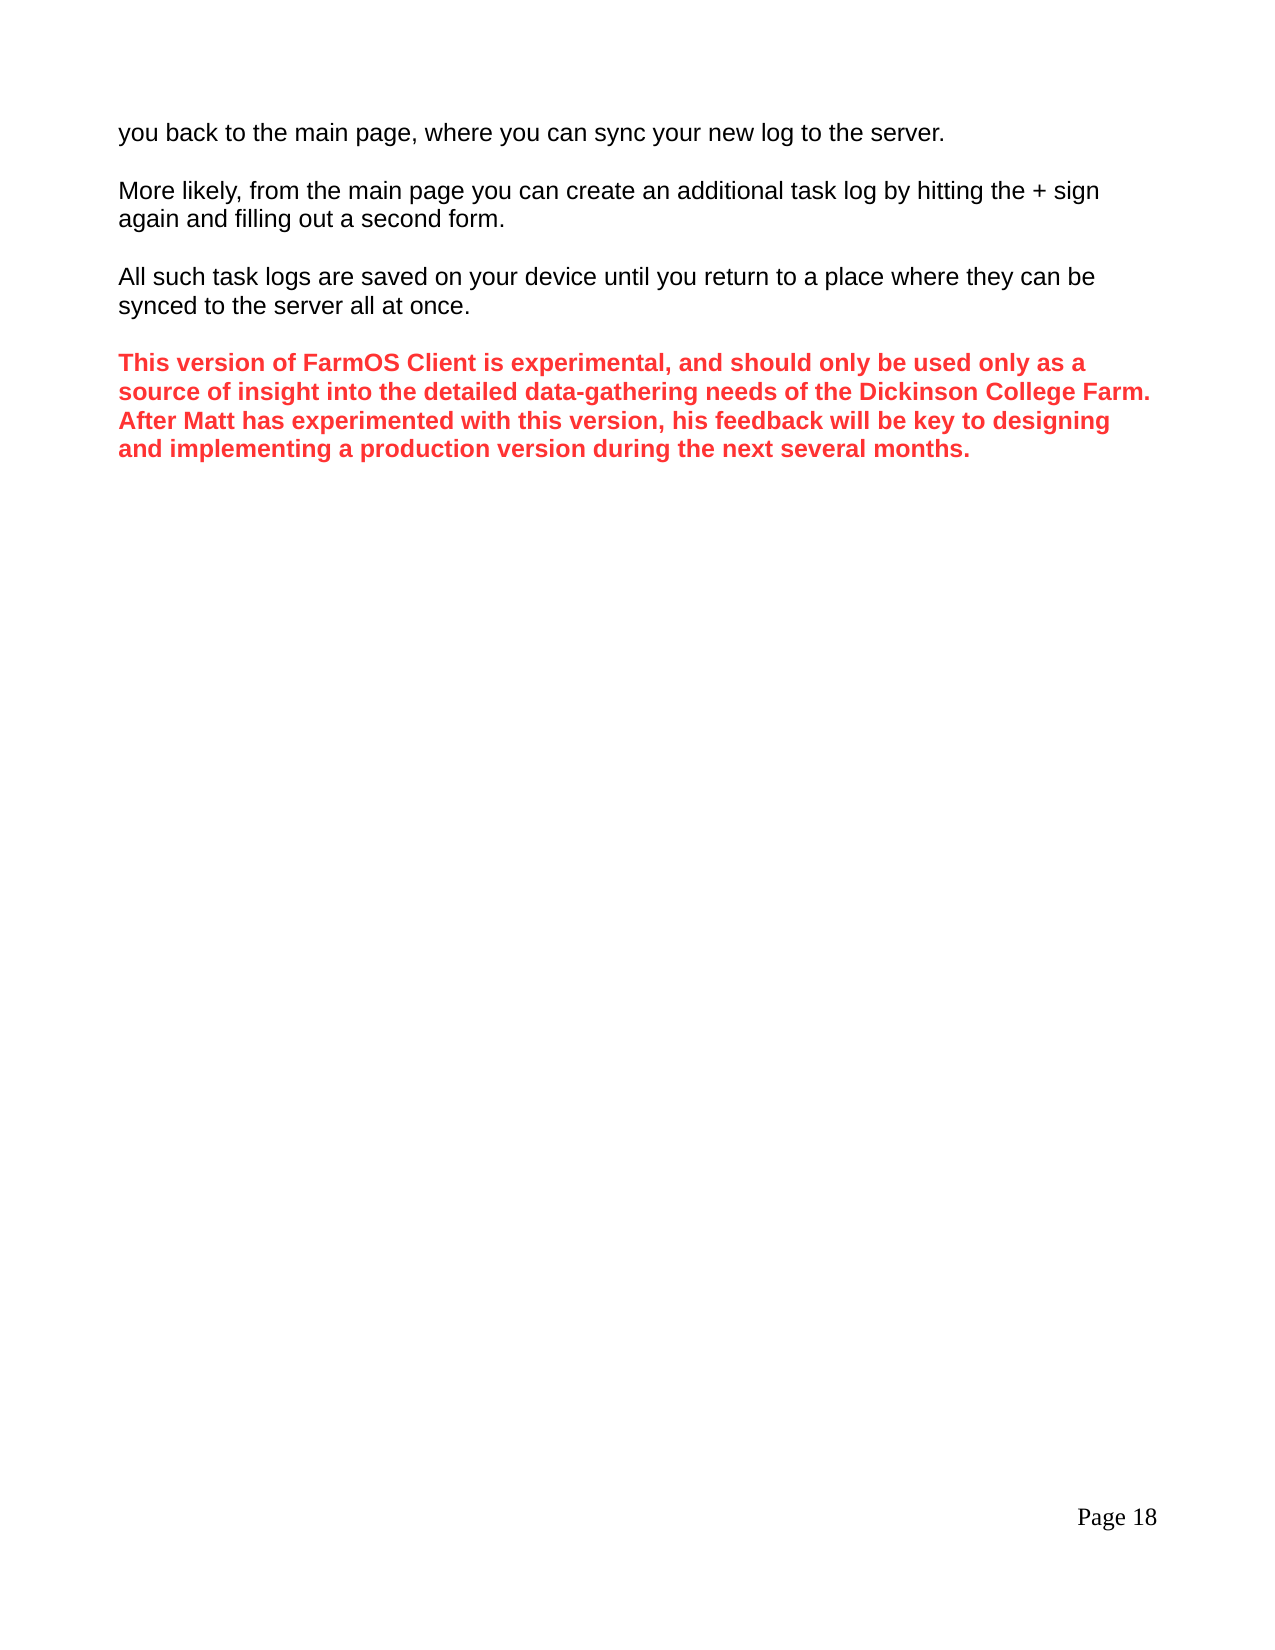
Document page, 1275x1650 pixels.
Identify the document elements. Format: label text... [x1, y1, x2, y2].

text All such task logs are saved on your device until you return to a place where they can be synced to the server all at once. [118, 262, 1157, 319]
text This version of FarmOS Client is experimental, and should only be used only as a source of insight into the detailed data-gathering needs of the Dickinson College Farm. After Matt has experimented with this version, his feedback will be key to designing and implementing a production version during the next several months. [118, 348, 1157, 463]
text More likely, from the main page you can create an additional task log by hitting the + sign again and filling out a second form. [118, 176, 1157, 233]
text you back to the main page, where you can sync your new log to the server. [118, 118, 1157, 147]
